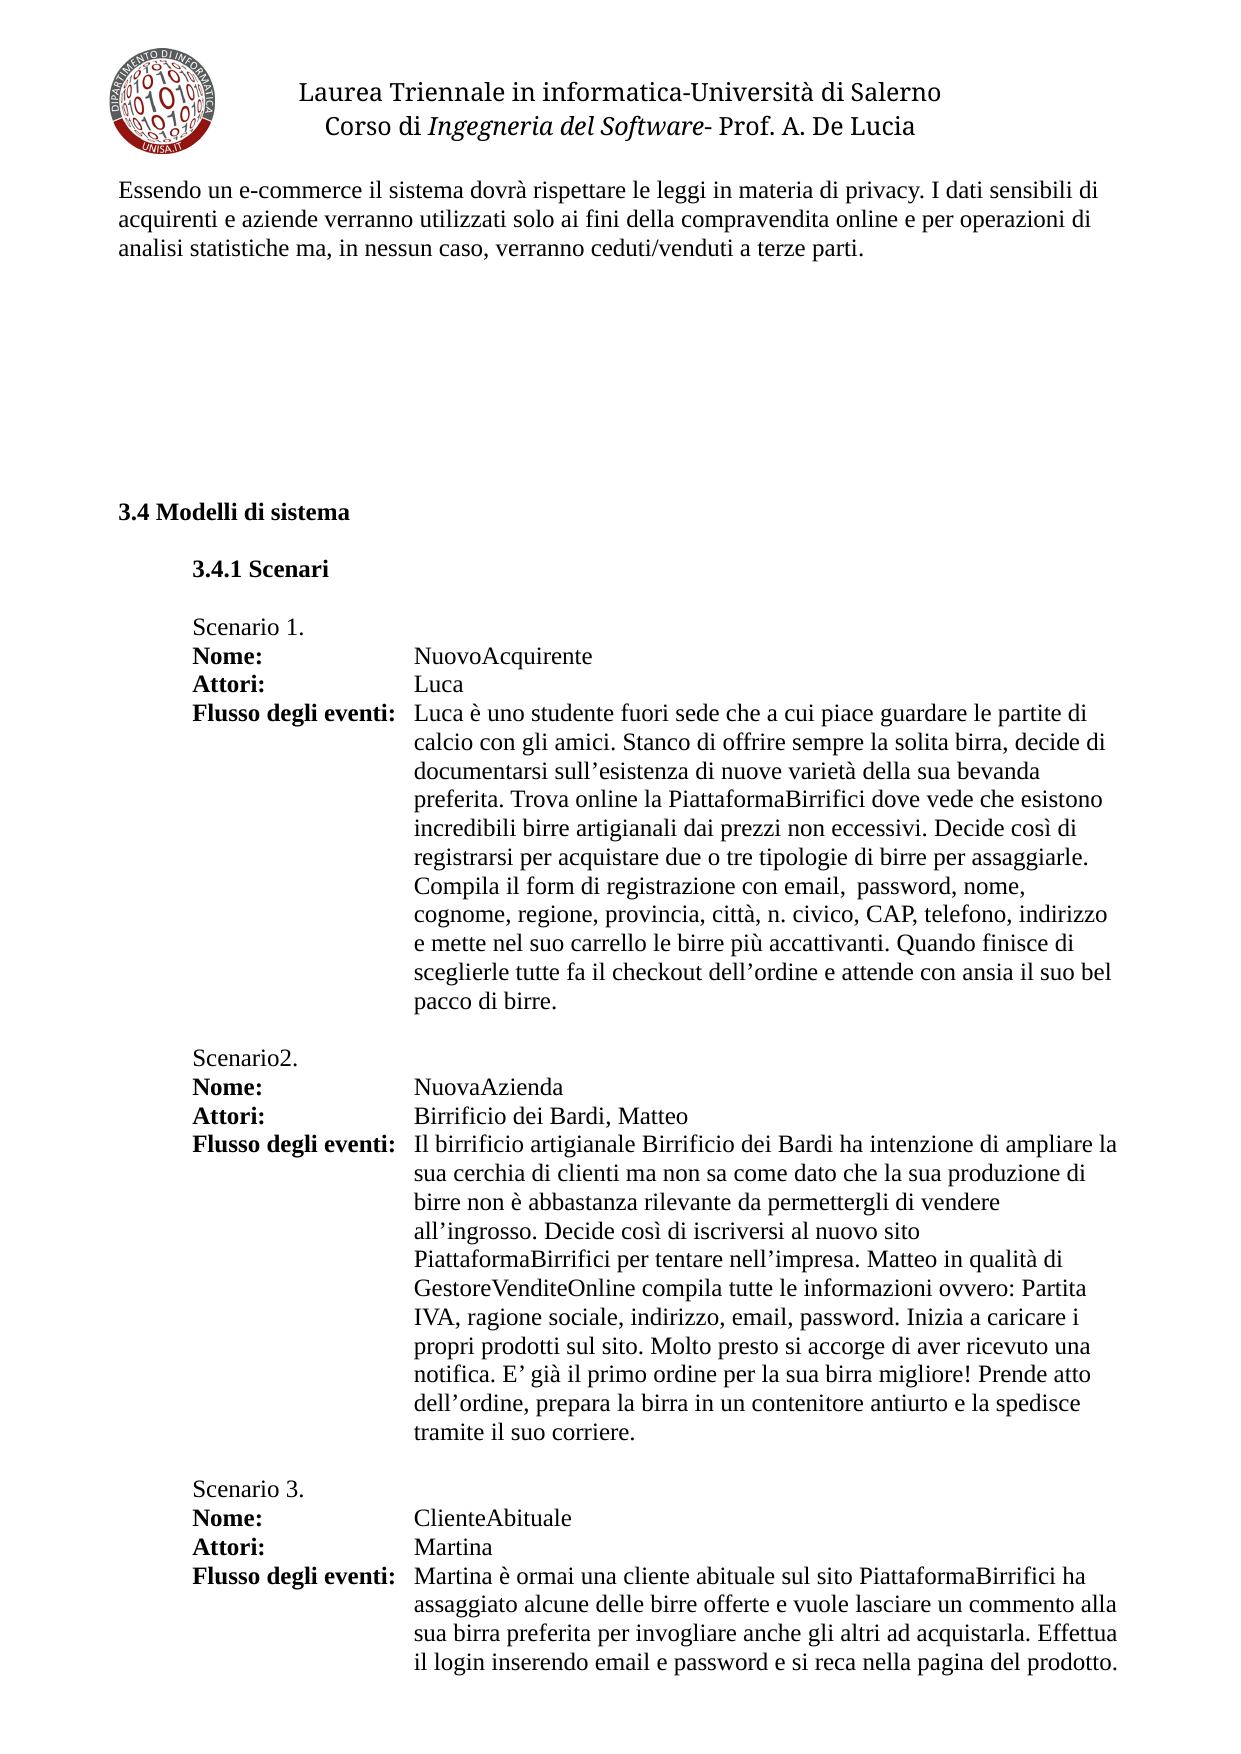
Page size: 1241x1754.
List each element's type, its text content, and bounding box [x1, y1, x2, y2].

text Scenario 1. [118, 612, 1122, 641]
text Essendo un e-commerce il sistema dovrà rispettare le leggi in materia di privacy. I dati sensibili di acquirenti e aziende verranno utilizzati solo ai fini della compravendita online e per operazioni di analisi statistiche ma, in nessun caso, verranno ceduti/venduti a terze parti. [118, 175, 1122, 262]
text Nome: NuovaAzienda [118, 1072, 1122, 1101]
text Scenario 3. [118, 1474, 1122, 1503]
text Scenario2. [118, 1043, 1122, 1072]
picture [109, 48, 215, 154]
text Flusso degli eventi: Martina è ormai una cliente abituale sul sito PiattaformaBirrifici ha assaggiato alcune delle birre offerte e vuole lasciare un commento alla sua birra preferita per invogliare anche gli altri ad acquistarla. Effettua il login inserendo email e password e si reca nella pagina del prodotto. [118, 1561, 1122, 1676]
text Flusso degli eventi: Il birrificio artigianale Birrificio dei Bardi ha intenzione di ampliare la sua cerchia di clienti ma non sa come dato che la sua produzione di birre non è abbastanza rilevante da permettergli di vendere all’ingrosso. Decide così di iscriversi al nuovo sito PiattaformaBirrifici per tentare nell’impresa. Matteo in qualità di GestoreVenditeOnline compila tutte le informazioni ovvero: Partita IVA, ragione sociale, indirizzo, email, password. Inizia a caricare i propri prodotti sul sito. Molto presto si accorge di aver ricevuto una notifica. E’ già il primo ordine per la sua birra migliore! Prende atto dell’ordine, prepara la birra in un contenitore antiurto e la spedisce tramite il suo corriere. [118, 1129, 1122, 1446]
text Attori: Luca [118, 669, 1122, 698]
text 3.4.1 Scenari [118, 554, 1122, 583]
text Attori: Birrificio dei Bardi, Matteo [118, 1101, 1122, 1129]
text Flusso degli eventi: Luca è uno studente fuori sede che a cui piace guardare le partite di calcio con gli amici. Stanco di offrire sempre la solita birra, decide di documentarsi sull’esistenza di nuove varietà della sua bevanda preferita. Trova online la PiattaformaBirrifici dove vede che esistono incredibili birre artigianali dai prezzi non eccessivi. Decide così di registrarsi per acquistare due o tre tipologie di birre per assaggiarle. Compila il form di registrazione con email, password, nome, cognome, regione, provincia, città, n. civico, CAP, telefono, indirizzo e mette nel suo carrello le birre più accattivanti. Quando finisce di sceglierle tutte fa il checkout dell’ordine e attende con ansia il suo bel pacco di birre. [118, 698, 1122, 1014]
text Attori: Martina [118, 1532, 1122, 1561]
text Nome: NuovoAcquirente [118, 641, 1122, 669]
text 3.4 Modelli di sistema [118, 497, 1122, 526]
text Nome: ClienteAbituale [118, 1503, 1122, 1532]
